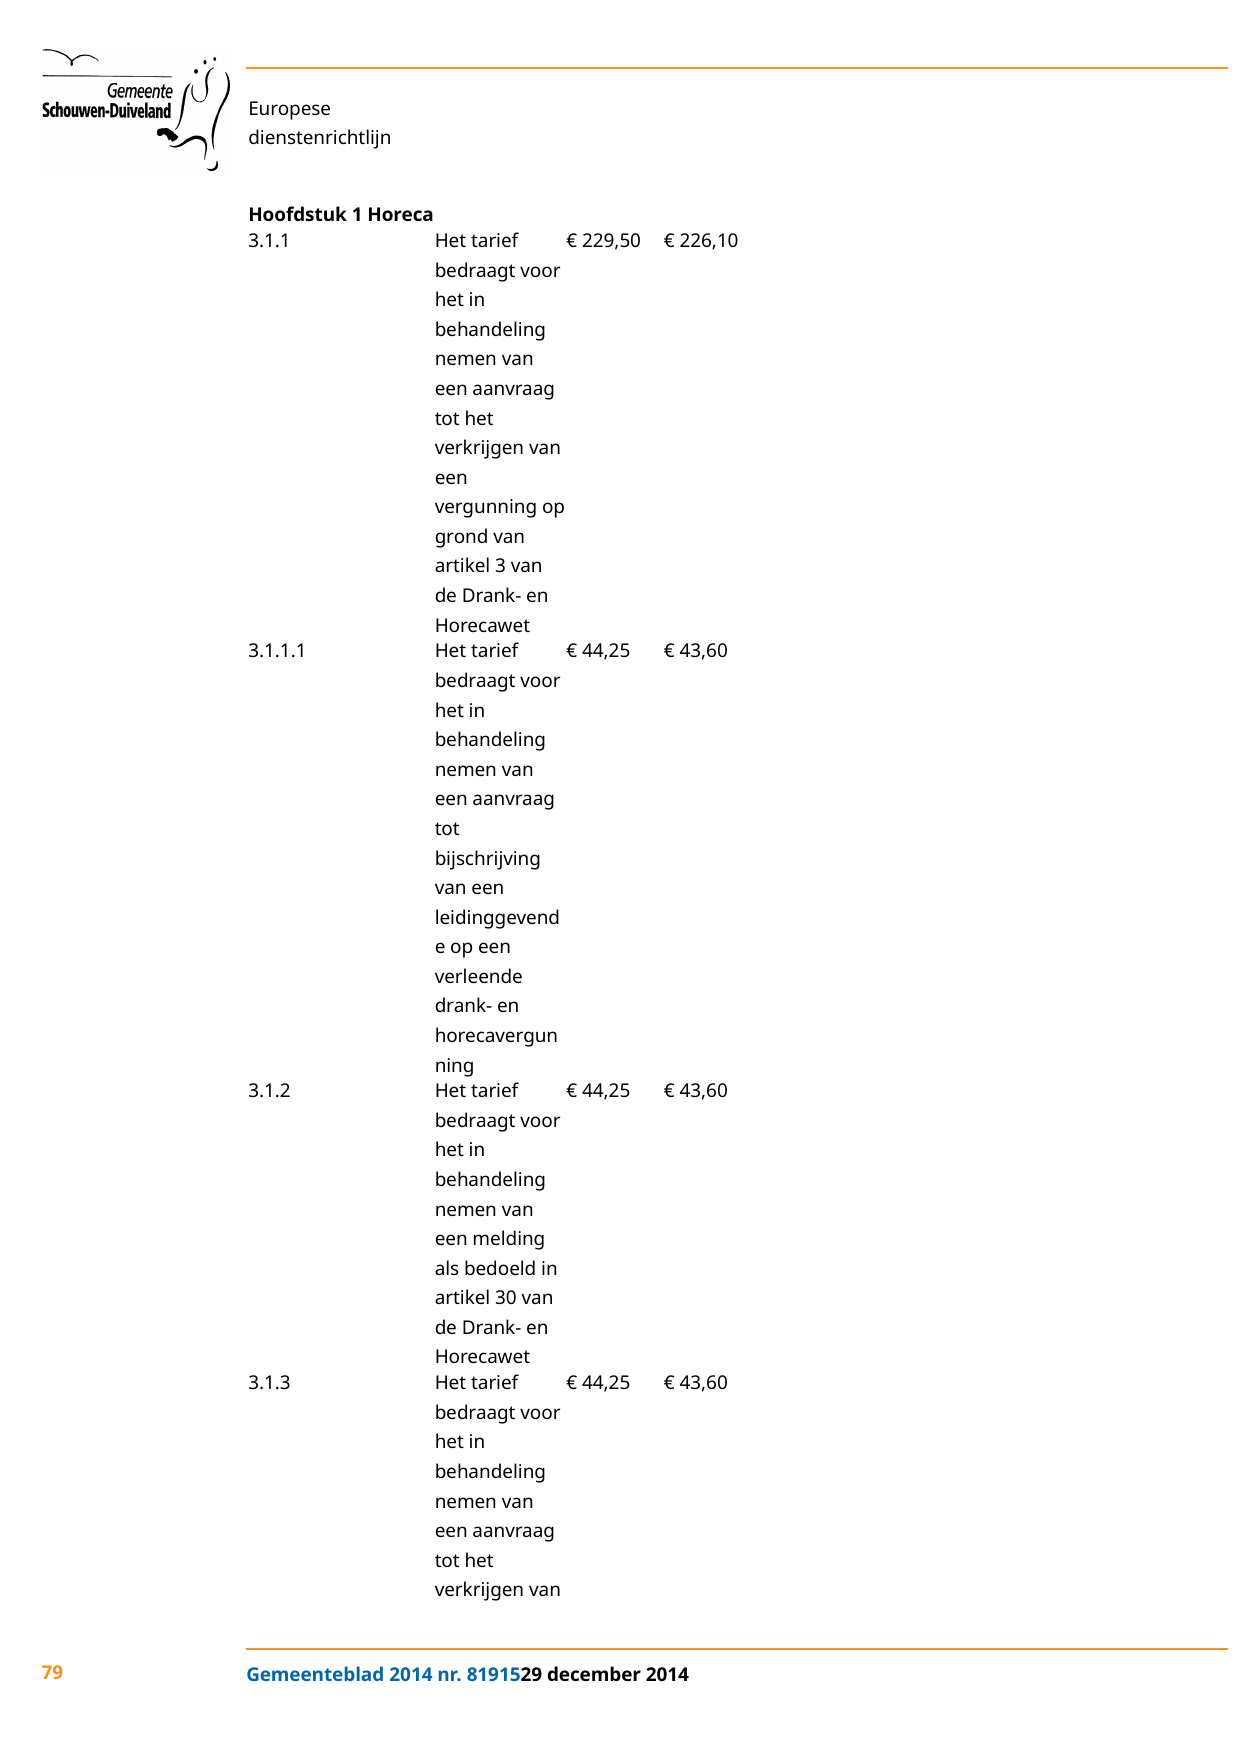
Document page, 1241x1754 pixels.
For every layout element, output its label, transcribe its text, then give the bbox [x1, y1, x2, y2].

table_cell [956, 95, 1054, 150]
table_cell Het tarief bedraagt voor het in behandeling nemen van een melding als bedoeld in artikel 30 van de Drank- en Horecawet [435, 1078, 566, 1369]
table_cell [435, 202, 566, 227]
table_cell € 43,60 [664, 638, 761, 1077]
table_cell [761, 1078, 859, 1369]
table_cell [248, 150, 434, 176]
picture [41, 47, 231, 172]
table_cell Het tarief bedraagt voor het in behandeling nemen van een aanvraag tot bijschrijving van een leidinggevende op een verleende drank- en horecavergunning [435, 638, 566, 1077]
table_cell [435, 150, 566, 176]
table_cell [1054, 176, 1152, 202]
table_cell Het tarief bedraagt voor het in behandeling nemen van een aanvraag tot het verkrijgen van [435, 1370, 566, 1602]
table_cell [859, 176, 956, 202]
table_cell € 44,25 [566, 1370, 664, 1602]
table_cell [566, 95, 664, 150]
table_cell Europese dienstenrichtlijn [248, 95, 434, 150]
table_cell [859, 638, 956, 1077]
table_cell [859, 227, 956, 638]
table_cell 3.1.2 [248, 1078, 434, 1369]
table_cell € 44,25 [566, 638, 664, 1077]
table_cell [664, 176, 761, 202]
table_cell [1054, 1078, 1152, 1369]
table_cell [761, 227, 859, 638]
table_cell [1054, 227, 1152, 638]
table_cell [956, 176, 1054, 202]
table_cell [956, 227, 1054, 638]
table_cell [761, 150, 859, 176]
table_cell € 43,60 [664, 1078, 761, 1369]
table_cell € 43,60 [664, 1370, 761, 1602]
table_cell [566, 176, 664, 202]
table_cell [435, 176, 566, 202]
table_cell [664, 202, 761, 227]
table_cell [956, 638, 1054, 1077]
table_cell € 44,25 [566, 1078, 664, 1369]
table_cell [761, 95, 859, 150]
table_cell 3.1.1.1 [248, 638, 434, 1077]
table_cell [859, 1370, 956, 1602]
table_cell [566, 202, 664, 227]
table_cell [859, 95, 956, 150]
table_cell 3.1.1 [248, 227, 434, 638]
table_cell € 229,50 [566, 227, 664, 638]
table_cell [1054, 638, 1152, 1077]
table_cell [248, 176, 434, 202]
table_cell [859, 1078, 956, 1369]
table_cell [956, 150, 1054, 176]
table_cell [435, 95, 566, 150]
table_cell [859, 202, 956, 227]
table_cell 3.1.3 [248, 1370, 434, 1602]
table_cell [761, 176, 859, 202]
table_cell [956, 202, 1054, 227]
table_cell Hoofdstuk 1 Horeca [248, 202, 434, 227]
table_cell [956, 1370, 1054, 1602]
table_cell [761, 202, 859, 227]
table_cell [1054, 150, 1152, 176]
table_cell [1054, 1370, 1152, 1602]
table_cell [664, 150, 761, 176]
table_cell [566, 150, 664, 176]
table_cell [761, 638, 859, 1077]
table_cell Het tarief bedraagt voor het in behandeling nemen van een aanvraag tot het verkrijgen van een vergunning op grond van artikel 3 van de Drank- en Horecawet [435, 227, 566, 638]
table_cell [664, 95, 761, 150]
table_cell [956, 1078, 1054, 1369]
table_cell [859, 150, 956, 176]
table_cell [761, 1370, 859, 1602]
table_cell € 226,10 [664, 227, 761, 638]
